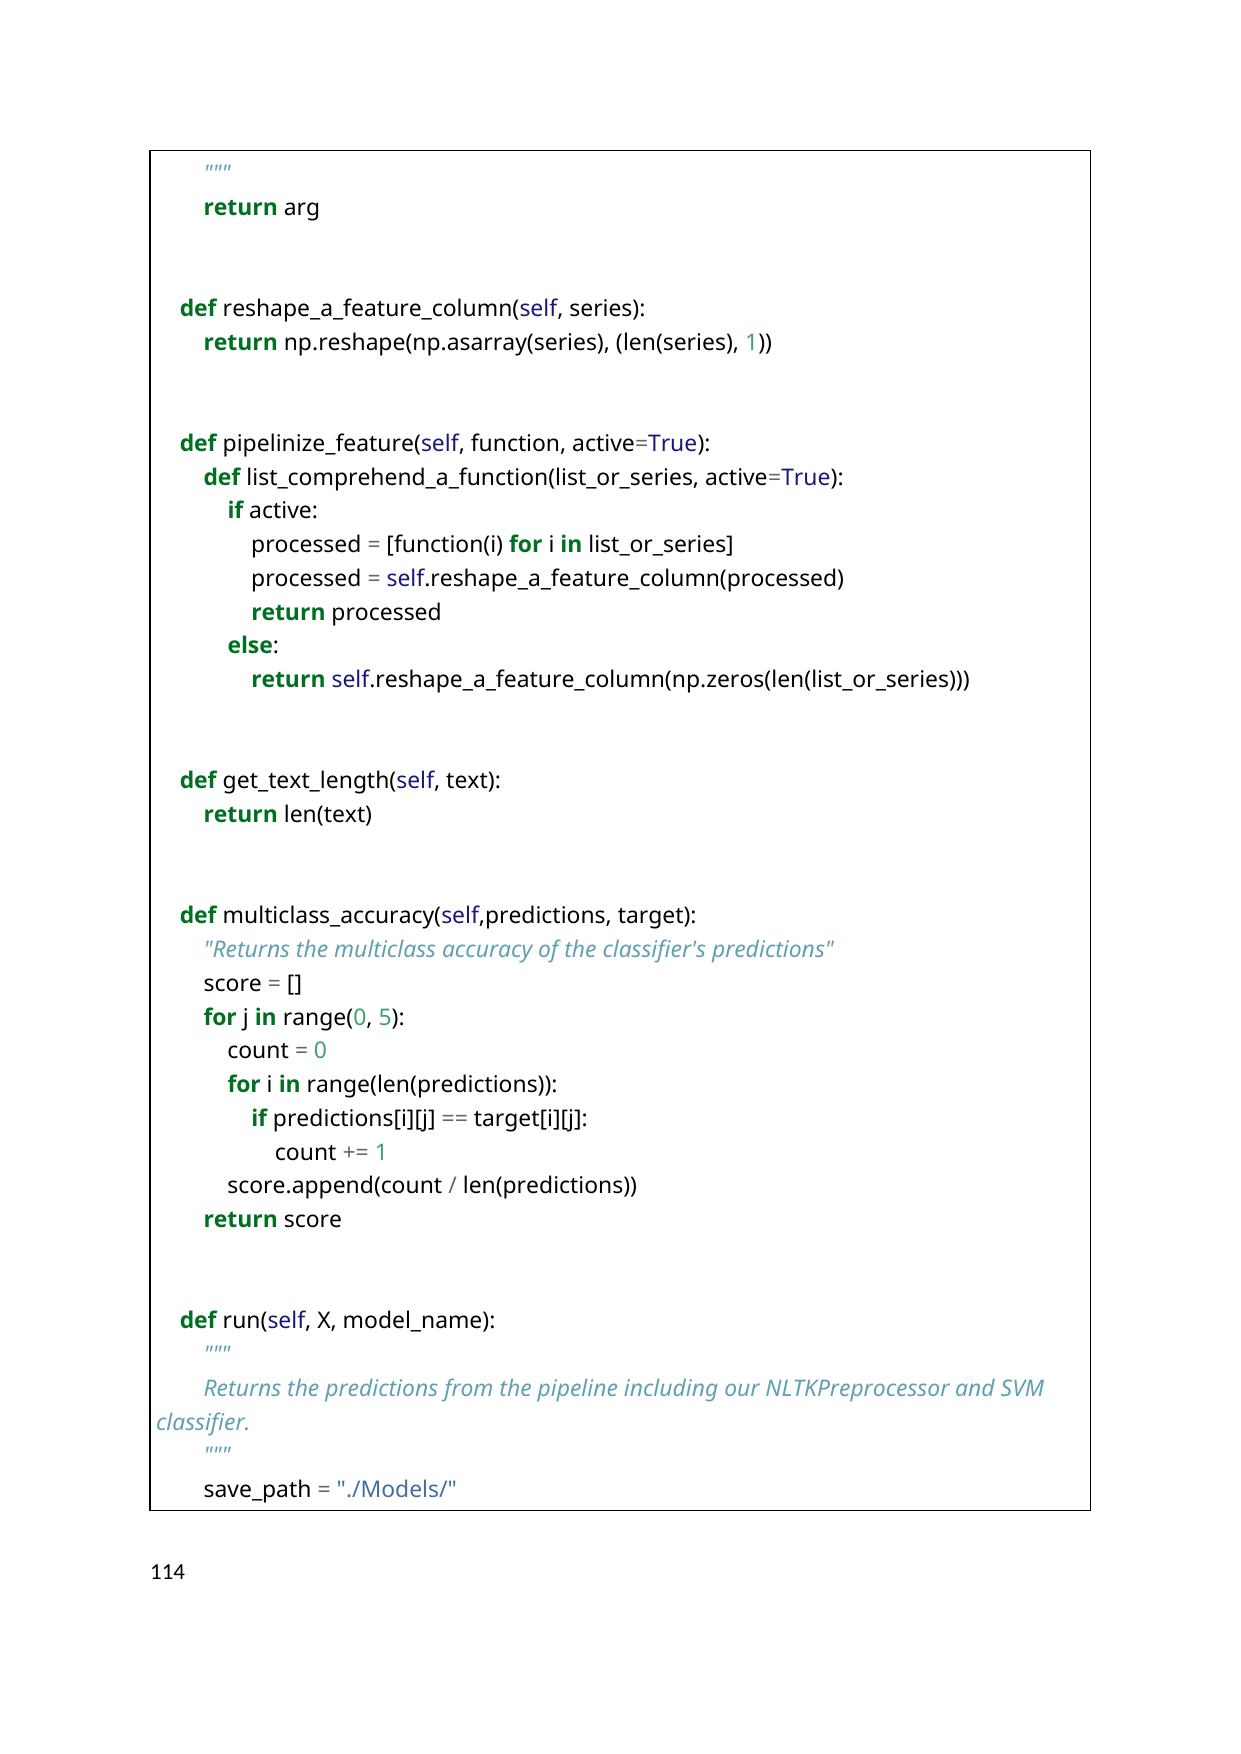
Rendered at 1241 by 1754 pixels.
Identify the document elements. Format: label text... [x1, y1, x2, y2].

table_header """ return arg def reshape_a_feature_column(self, series): return np.reshape(np.asarray(series), (len(series), 1)) def pipelinize_feature(self, function, active=True): def list_comprehend_a_function(list_or_series, active=True): if active: processed = [function(i) for i in list_or_series] processed = self.reshape_a_feature_column(processed) return processed else: return self.reshape_a_feature_column(np.zeros(len(list_or_series))) def get_text_length(self, text): return len(text) def multiclass_accuracy(self,predictions, target): "Returns the multiclass accuracy of the classifier's predictions" score = [] for j in range(0, 5): count = 0 for i in range(len(predictions)): if predictions[i][j] == target[i][j]: count += 1 score.append(count / len(predictions)) return score def run(self, X, model_name): """ Returns the predictions from the pipeline including our NLTKPreprocessor and SVM classifier. """ save_path = "./Models/" [151, 151, 1090, 1510]
